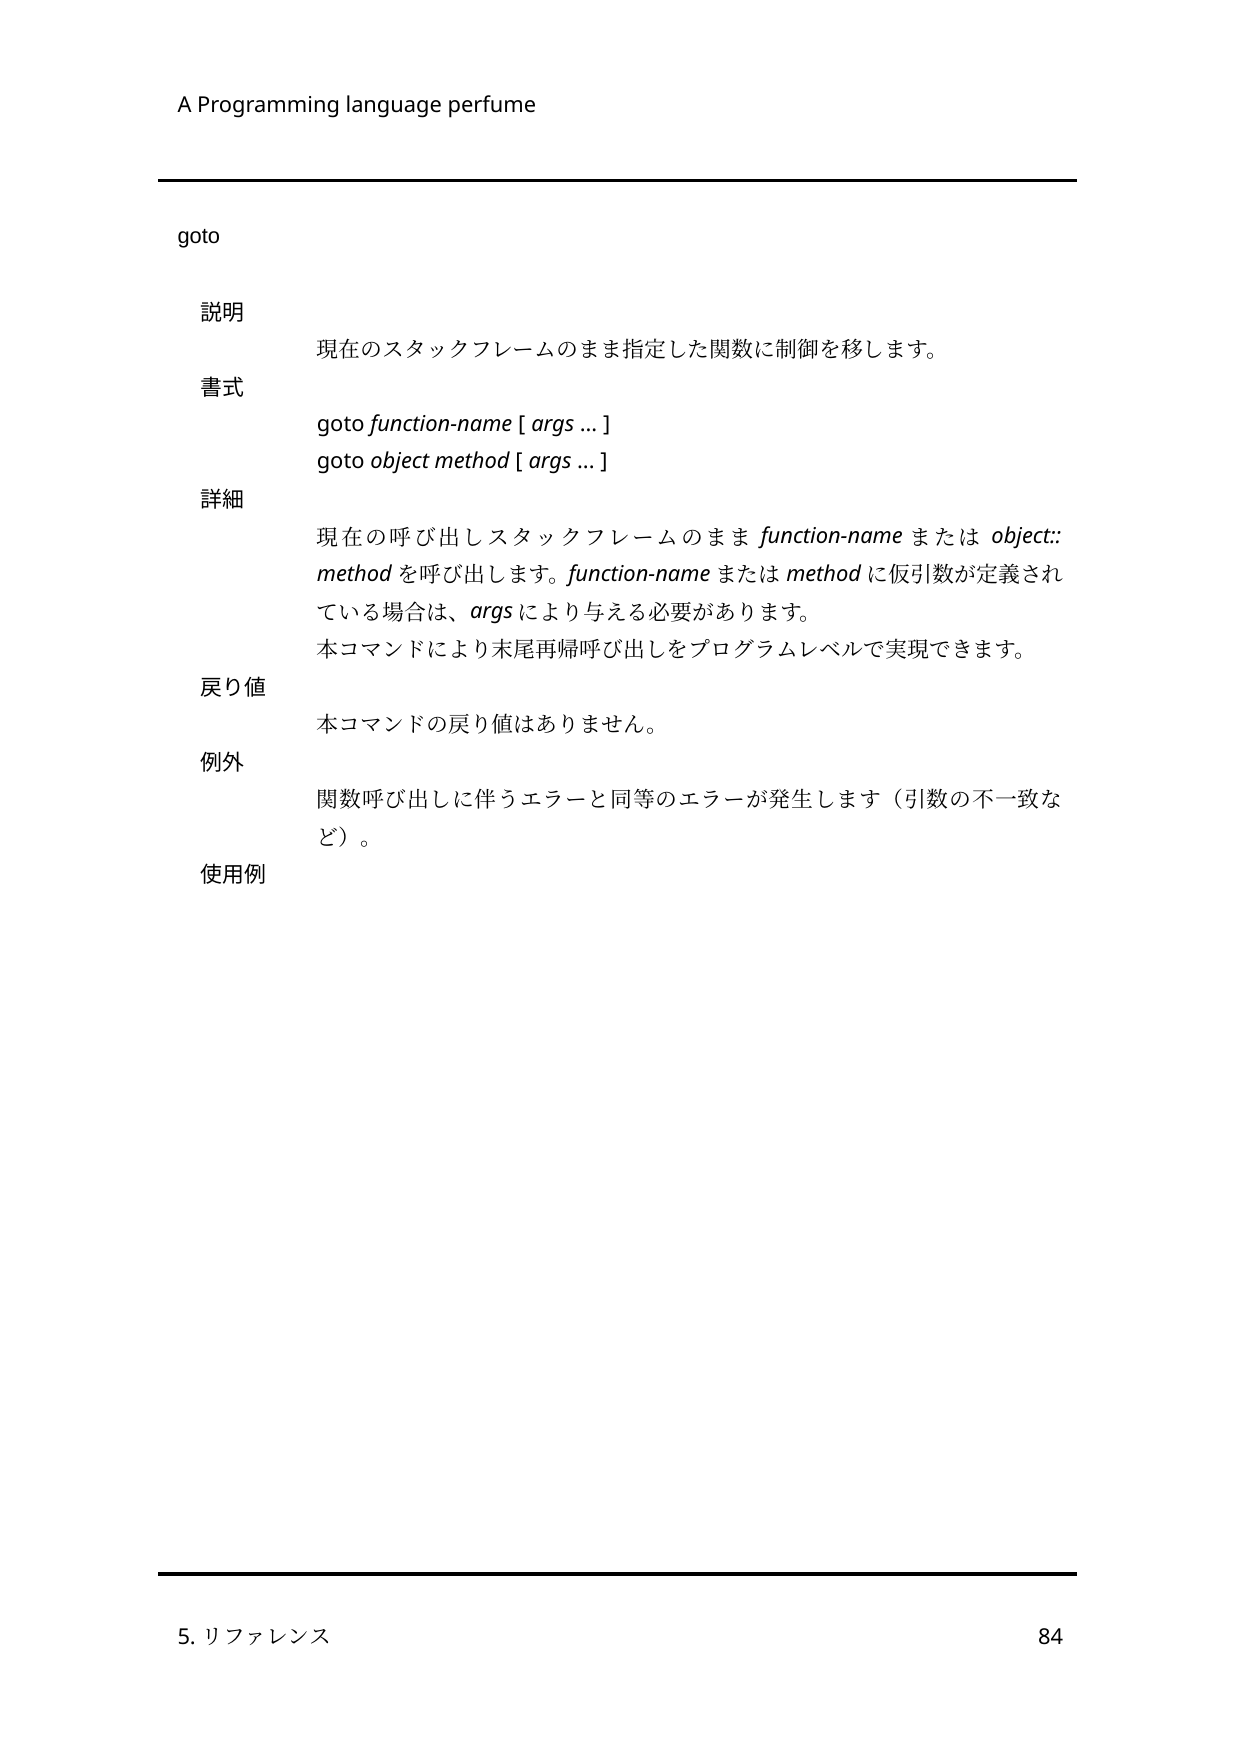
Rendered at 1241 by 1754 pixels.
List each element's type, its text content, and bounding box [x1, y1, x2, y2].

table_header 現在のスタックフレームのまま指定した関数に制御を移します。 [317, 292, 1063, 367]
subtitle goto [177, 217, 1063, 254]
table_header 説明 [200, 292, 317, 367]
table_cell 書式 [200, 367, 317, 479]
table_cell 使用例 [200, 854, 317, 929]
table_cell 詳細 [200, 479, 317, 667]
table_cell [317, 854, 1063, 929]
table_cell 関数呼び出しに伴うエラーと同等のエラーが発生します（引数の不一致など）。 [317, 742, 1063, 854]
table_cell goto function-name [ args ... ] goto object method [ args ... ] [317, 367, 1063, 479]
table_cell 戻り値 [200, 667, 317, 742]
table_cell 本コマンドの戻り値はありません。 [317, 667, 1063, 742]
table_cell 現在の呼び出しスタックフレームのままfunction-nameまたは object:: method を呼び出します。function-nameまたは method に仮引数が定義されている場合は、argsにより与える必要があります。 本コマンドにより末尾再帰呼び出しをプログラムレベルで実現できます。 [317, 479, 1063, 667]
table_cell 例外 [200, 742, 317, 854]
